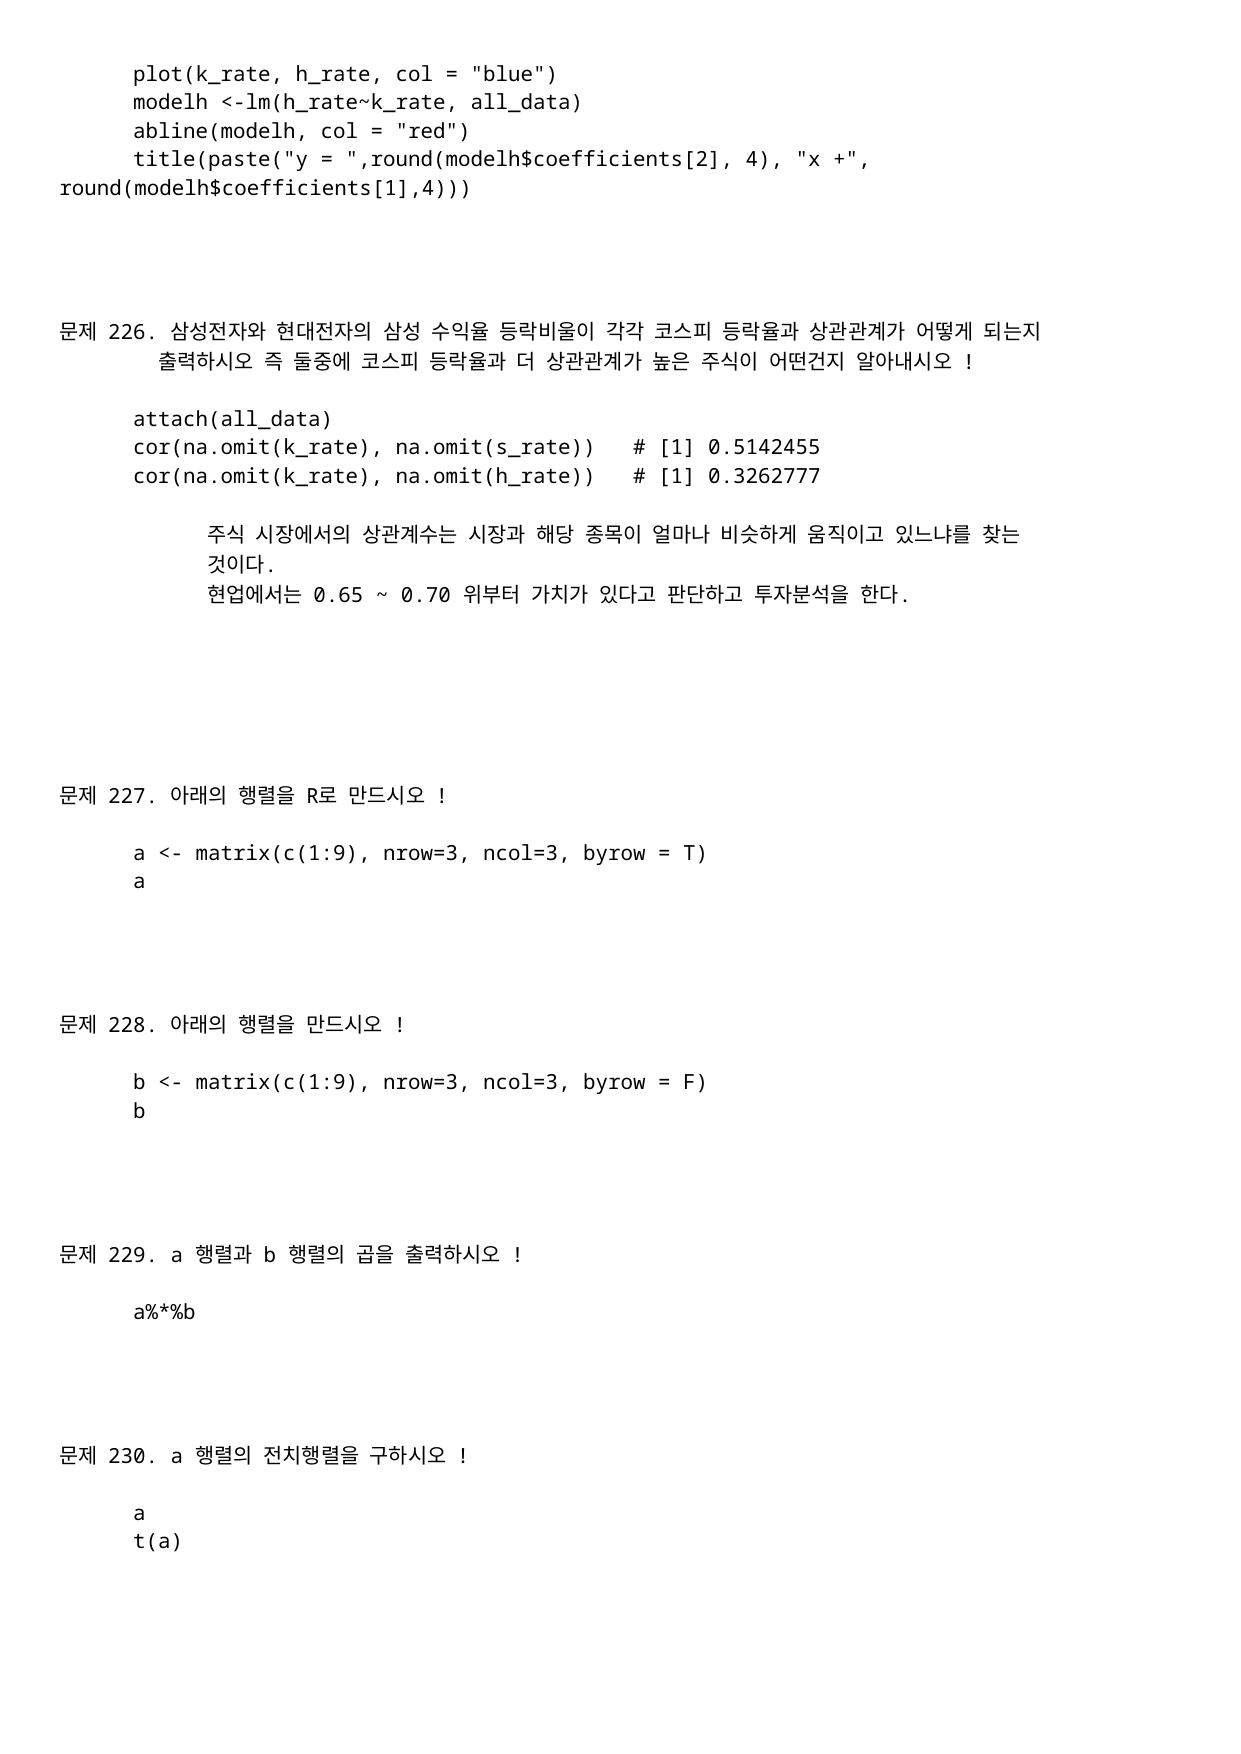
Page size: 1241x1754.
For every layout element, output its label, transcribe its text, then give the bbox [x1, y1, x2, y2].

text 문제 230. a 행렬의 전치행렬을 구하시오 ! [59, 1439, 1181, 1469]
text a [59, 1498, 1181, 1526]
text a [59, 867, 1181, 895]
text modelh <-lm(h_rate~k_rate, all_data) [59, 87, 1181, 116]
text 주식 시장에서의 상관계수는 시장과 해당 종목이 얼마나 비슷하게 움직이고 있느냐를 찾는 [59, 518, 1181, 548]
text cor(na.omit(k_rate), na.omit(h_rate)) # [1] 0.3262777 [59, 461, 1181, 489]
text a%*%b [59, 1297, 1181, 1325]
text t(a) [59, 1526, 1181, 1555]
text 문제 229. a 행렬과 b 행렬의 곱을 출력하시오 ! [59, 1238, 1181, 1268]
text 출력하시오 즉 둘중에 코스피 등락율과 더 상관관계가 높은 주식이 어떤건지 알아내시오 ! [59, 345, 1181, 376]
text b [59, 1096, 1181, 1124]
text 문제 227. 아래의 행렬을 R로 만드시오 ! [59, 779, 1181, 810]
text title(paste("y = ",round(modelh$coefficients[2], 4), "x +", round(modelh$coefficients[1],4))) [59, 144, 1181, 201]
text a <- matrix(c(1:9), nrow=3, ncol=3, byrow = T) [59, 838, 1181, 867]
text 문제 226. 삼성전자와 현대전자의 삼성 수익율 등락비울이 각각 코스피 등락율과 상관관계가 어떻게 되는지 [59, 315, 1181, 345]
text cor(na.omit(k_rate), na.omit(s_rate)) # [1] 0.5142455 [59, 432, 1181, 461]
text 문제 228. 아래의 행렬을 만드시오 ! [59, 1009, 1181, 1039]
text abline(modelh, col = "red") [59, 116, 1181, 144]
text attach(all_data) [59, 404, 1181, 432]
text 현업에서는 0.65 ~ 0.70 위부터 가치가 있다고 판단하고 투자분석을 한다. [59, 578, 1181, 609]
text b <- matrix(c(1:9), nrow=3, ncol=3, byrow = F) [59, 1067, 1181, 1096]
text plot(k_rate, h_rate, col = "blue") [59, 59, 1181, 87]
text 것이다. [59, 548, 1181, 578]
